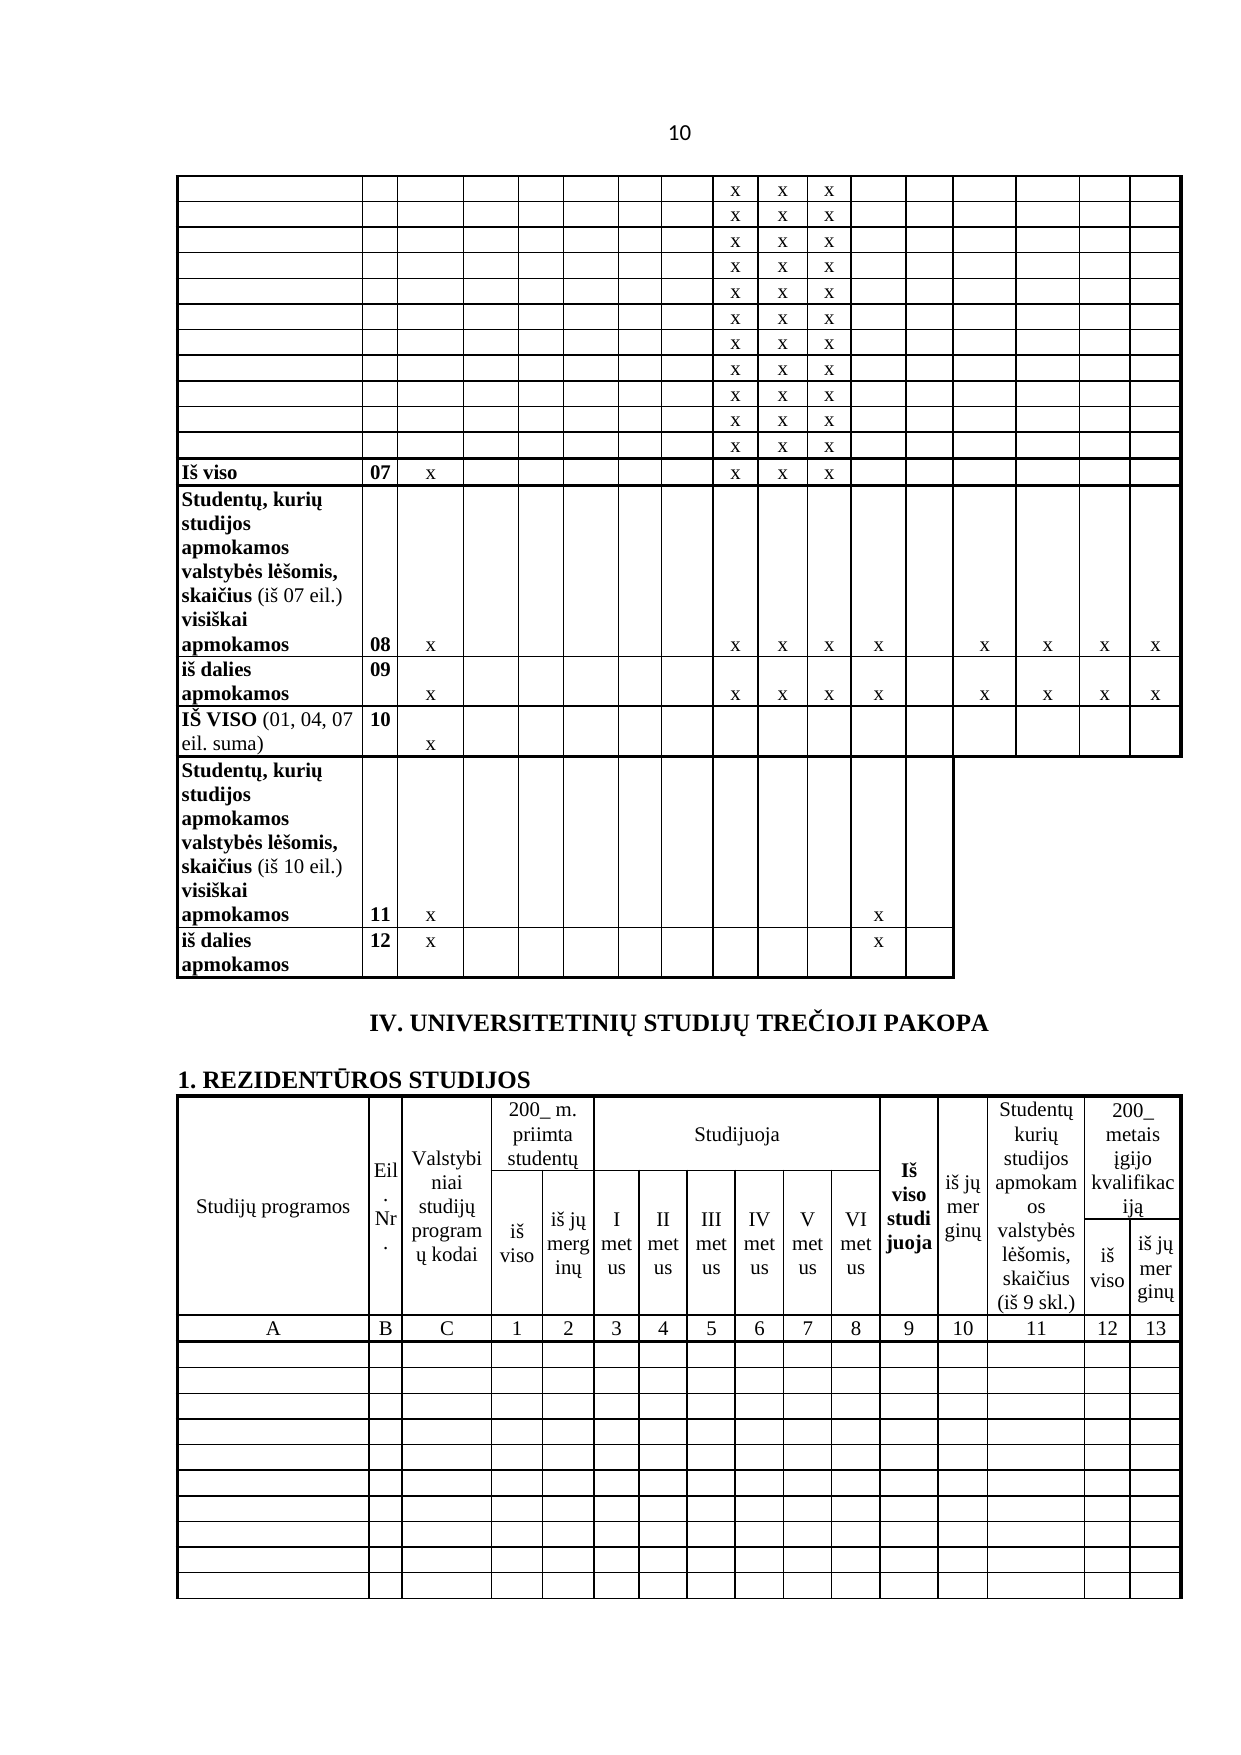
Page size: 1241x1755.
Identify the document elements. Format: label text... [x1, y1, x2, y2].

table_cell [559, 305, 563, 329]
table_cell [398, 433, 402, 457]
table_cell [662, 253, 666, 277]
table_cell [398, 253, 402, 277]
table_cell [827, 1471, 831, 1495]
table_cell [464, 928, 518, 976]
table_cell x [803, 253, 807, 277]
table_cell [1080, 1573, 1084, 1597]
table_cell [907, 707, 952, 755]
table_cell [492, 1497, 496, 1521]
table_cell [1085, 1573, 1089, 1597]
table_cell [464, 356, 468, 380]
table_cell [614, 460, 618, 484]
table_cell [464, 177, 468, 201]
table_cell [988, 1548, 992, 1572]
table_cell [459, 382, 463, 406]
table_cell [487, 1471, 491, 1495]
table_cell [662, 460, 666, 484]
table_cell [614, 305, 618, 329]
table_cell [1085, 1394, 1089, 1418]
table_cell x [714, 657, 757, 705]
table_cell [358, 330, 362, 354]
table_cell [464, 460, 468, 484]
table_cell [955, 758, 1181, 926]
table_cell [398, 228, 402, 252]
table_cell [459, 202, 463, 226]
table_cell [1075, 177, 1079, 201]
table_cell [538, 1394, 542, 1418]
table_cell iš viso [492, 1171, 542, 1314]
table_cell x [808, 433, 812, 457]
table_cell III metus [688, 1171, 734, 1314]
table_cell [662, 228, 666, 252]
table_cell [358, 253, 362, 277]
table_cell [464, 305, 468, 329]
table_header Iš viso studijuoja [881, 1098, 937, 1314]
table_cell [983, 1471, 987, 1495]
table_cell [988, 1497, 992, 1521]
table_cell [363, 330, 367, 354]
table_cell [393, 305, 397, 329]
table_cell x [803, 202, 807, 226]
table_cell [363, 305, 367, 329]
table_cell [487, 1573, 491, 1597]
table_cell 07 [363, 460, 367, 484]
table_cell x [398, 928, 463, 976]
table_cell [363, 253, 367, 277]
table_cell [662, 433, 666, 457]
table_cell [393, 253, 397, 277]
table_cell [459, 330, 463, 354]
table_cell [543, 1471, 547, 1495]
table_cell [1075, 228, 1079, 252]
table_cell x [808, 202, 812, 226]
table_cell V metus [784, 1171, 831, 1314]
table_cell C [487, 1316, 491, 1339]
table_cell [559, 177, 563, 201]
table_cell [487, 1420, 491, 1444]
table_cell [614, 177, 618, 201]
table_cell [779, 1497, 783, 1521]
table_cell [358, 433, 362, 457]
table_cell x [759, 487, 807, 656]
table_cell x [803, 460, 807, 484]
table_cell [459, 177, 463, 201]
table_cell [1080, 1420, 1084, 1444]
table_cell [614, 356, 618, 380]
table_cell [983, 1368, 987, 1392]
table_cell [393, 330, 397, 354]
table_cell [983, 1445, 987, 1469]
table_cell [1080, 1522, 1084, 1546]
table_cell [852, 707, 905, 755]
table_cell [363, 356, 367, 380]
table_cell IV metus [736, 1171, 783, 1314]
table_cell [614, 433, 618, 457]
table_cell iš viso [1085, 1220, 1129, 1314]
table_cell [514, 356, 518, 380]
table_cell [988, 1420, 992, 1444]
table_cell 11 [988, 1316, 992, 1339]
table_cell [564, 330, 568, 354]
table_cell [538, 1522, 542, 1546]
table_cell x [803, 382, 807, 406]
table_cell [492, 1394, 496, 1418]
table_cell [459, 433, 463, 457]
table_cell x [1131, 487, 1179, 656]
table_cell [662, 758, 712, 926]
table_cell [492, 1471, 496, 1495]
table_cell [398, 356, 402, 380]
table_cell [955, 926, 1181, 976]
table_cell [538, 1471, 542, 1495]
table_cell [988, 1343, 992, 1367]
table_cell [492, 1343, 496, 1367]
table_cell iš jų merginų [543, 1171, 593, 1314]
table_cell [657, 460, 661, 484]
table_cell [832, 1497, 836, 1521]
table_cell [988, 1522, 992, 1546]
table_cell [1080, 707, 1129, 755]
table_cell [657, 228, 661, 252]
table_cell [543, 1420, 547, 1444]
table_cell [514, 202, 518, 226]
table_cell I metus [595, 1171, 638, 1314]
table_cell [662, 707, 712, 755]
table_cell [363, 382, 367, 406]
table_cell [519, 657, 563, 705]
table_cell [514, 228, 518, 252]
table_cell x [1080, 487, 1129, 656]
table_cell [714, 758, 757, 926]
table_cell [363, 279, 367, 303]
table_cell [619, 928, 661, 976]
table_cell [393, 202, 397, 226]
table_cell x [852, 487, 905, 656]
table_cell [564, 382, 568, 406]
table_cell x [398, 460, 402, 484]
table_cell [1075, 356, 1079, 380]
table_cell [808, 928, 850, 976]
table_cell x [1080, 657, 1129, 705]
table_cell [808, 707, 850, 755]
table_cell [514, 382, 518, 406]
table_cell x [714, 487, 757, 656]
table_cell [808, 758, 850, 926]
table_cell [983, 1548, 987, 1572]
table_cell [983, 1394, 987, 1418]
table_cell [464, 228, 468, 252]
table_cell [662, 356, 666, 380]
table_cell [564, 657, 618, 705]
table_cell [543, 1394, 547, 1418]
table_cell [559, 460, 563, 484]
table_cell [559, 356, 563, 380]
table_cell [519, 758, 563, 926]
table_cell x [803, 433, 807, 457]
table_cell [832, 1548, 836, 1572]
table_cell [779, 1368, 783, 1392]
table_cell x [803, 305, 807, 329]
table_cell [614, 407, 618, 431]
table_cell [614, 382, 618, 406]
table_cell x [803, 177, 807, 201]
table_cell [464, 330, 468, 354]
table_cell [954, 707, 1015, 755]
table_cell [827, 1522, 831, 1546]
table_cell [487, 1445, 491, 1469]
table_cell [514, 433, 518, 457]
table_cell x [1017, 657, 1079, 705]
table_cell [519, 707, 563, 755]
table_cell [543, 1343, 547, 1367]
table_cell [564, 487, 618, 656]
table_cell [662, 202, 666, 226]
table_cell [832, 1368, 836, 1392]
table_cell [492, 1573, 496, 1597]
table_cell [832, 1471, 836, 1495]
table_cell [784, 1394, 788, 1418]
table_cell x [803, 228, 807, 252]
table_cell [393, 382, 397, 406]
table_cell [784, 1420, 788, 1444]
table_cell [487, 1548, 491, 1572]
table_cell [988, 1394, 992, 1418]
table_cell [1075, 407, 1079, 431]
table_cell [564, 356, 568, 380]
table_cell [784, 1522, 788, 1546]
table_cell [827, 1548, 831, 1572]
table_cell [662, 487, 712, 656]
table_cell [519, 330, 523, 354]
table_cell [1080, 1445, 1084, 1469]
table_cell [559, 228, 563, 252]
table_cell [519, 228, 523, 252]
table_cell [519, 202, 523, 226]
table_cell x [803, 330, 807, 354]
table_cell [487, 1497, 491, 1521]
table_cell [363, 202, 367, 226]
table_cell [564, 758, 618, 926]
table_cell [519, 382, 523, 406]
table_cell [657, 177, 661, 201]
table_cell [988, 1573, 992, 1597]
table_cell [358, 202, 362, 226]
table_cell [393, 407, 397, 431]
table_cell [759, 707, 807, 755]
table_cell x [808, 657, 850, 705]
table_cell [988, 1368, 992, 1392]
table_cell [358, 177, 362, 201]
table_cell [784, 1368, 788, 1392]
table_cell [1085, 1522, 1089, 1546]
table_cell [538, 1573, 542, 1597]
table_cell [519, 407, 523, 431]
table_cell [464, 707, 518, 755]
table_cell [519, 279, 523, 303]
table_cell [662, 382, 666, 406]
table_cell [538, 1497, 542, 1521]
table_cell 12 [1085, 1316, 1089, 1339]
table_cell [614, 228, 618, 252]
table_cell [363, 433, 367, 457]
table_cell [983, 1343, 987, 1367]
table_cell x [398, 657, 463, 705]
table_cell [657, 433, 661, 457]
table_cell [514, 177, 518, 201]
table_cell [559, 407, 563, 431]
table_cell [657, 202, 661, 226]
table_cell [398, 202, 402, 226]
table_cell [543, 1548, 547, 1572]
table_cell [614, 279, 618, 303]
table_cell [988, 1445, 992, 1469]
table_cell [514, 407, 518, 431]
text IV. UNIVERSITETINIŲ STUDIJŲ TREČIOJI PAKOPA [177, 1008, 1181, 1037]
table_cell [459, 407, 463, 431]
table_cell [358, 228, 362, 252]
table_cell [657, 356, 661, 380]
table_cell [1075, 253, 1079, 277]
table_cell [487, 1522, 491, 1546]
table_cell [564, 228, 568, 252]
table_cell [464, 758, 518, 926]
table_cell x [808, 177, 812, 201]
table_cell x [808, 228, 812, 252]
table_cell [619, 487, 661, 656]
table_cell [1085, 1420, 1089, 1444]
table_cell [398, 177, 402, 201]
table_cell [564, 460, 568, 484]
table_cell [832, 1573, 836, 1597]
table_cell [827, 1343, 831, 1367]
table_cell [1075, 460, 1079, 484]
table_cell [564, 928, 618, 976]
table_cell 10 [363, 707, 397, 755]
table_cell [779, 1522, 783, 1546]
table_cell [459, 356, 463, 380]
table_cell [543, 1368, 547, 1392]
table_cell [827, 1573, 831, 1597]
table_cell [779, 1420, 783, 1444]
table_cell [827, 1394, 831, 1418]
table_cell x [459, 460, 463, 484]
table_cell [519, 487, 563, 656]
table_cell [614, 253, 618, 277]
table_cell [907, 928, 952, 976]
table_cell [784, 1471, 788, 1495]
table_cell [1085, 1343, 1089, 1367]
table_cell [514, 279, 518, 303]
table_cell [907, 487, 952, 656]
table_cell [559, 279, 563, 303]
table_cell [393, 177, 397, 201]
table_header Valstybiniai studijų programų kodai [403, 1098, 491, 1314]
table_cell [779, 1394, 783, 1418]
table_cell [784, 1445, 788, 1469]
table_cell [559, 330, 563, 354]
table_cell [619, 707, 661, 755]
table_cell [779, 1445, 783, 1469]
table_cell II metus [640, 1171, 686, 1314]
table_cell [358, 407, 362, 431]
table_cell [538, 1420, 542, 1444]
table_cell [779, 1573, 783, 1597]
table_cell [543, 1573, 547, 1597]
table_cell [514, 253, 518, 277]
table_cell [1017, 707, 1079, 755]
table_cell [398, 279, 402, 303]
table_cell [662, 279, 666, 303]
text 1. REZIDENTŪROS STUDIJOS [177, 1066, 1181, 1094]
table_cell x [398, 487, 463, 656]
table_cell [619, 657, 661, 705]
table_cell x [398, 707, 463, 755]
table_cell [459, 253, 463, 277]
table_cell x [803, 279, 807, 303]
table_cell [358, 279, 362, 303]
table_cell [827, 1445, 831, 1469]
table_cell [907, 657, 952, 705]
table_cell [1075, 433, 1079, 457]
table_cell [398, 330, 402, 354]
table_cell [514, 460, 518, 484]
table_cell [543, 1522, 547, 1546]
table_cell [564, 202, 568, 226]
table_cell [487, 1368, 491, 1392]
table_cell [564, 707, 618, 755]
table_cell 08 [363, 487, 397, 656]
table_cell [657, 407, 661, 431]
table_cell [662, 305, 666, 329]
table_cell [393, 356, 397, 380]
table_cell [564, 253, 568, 277]
table_cell [492, 1445, 496, 1469]
table_cell x [808, 330, 812, 354]
table_cell x [808, 407, 812, 431]
table_cell [657, 279, 661, 303]
table_cell [543, 1445, 547, 1469]
table_cell 6 [779, 1316, 783, 1339]
table_cell [393, 433, 397, 457]
table_cell [779, 1548, 783, 1572]
table_cell [784, 1548, 788, 1572]
table_cell x [803, 356, 807, 380]
table_cell [519, 253, 523, 277]
table_cell [464, 487, 518, 656]
table_cell [827, 1368, 831, 1392]
table_cell x [803, 407, 807, 431]
table_cell [464, 253, 468, 277]
table_cell [832, 1343, 836, 1367]
table_cell [519, 928, 563, 976]
table_cell [559, 433, 563, 457]
table_cell [358, 356, 362, 380]
table_cell [983, 1573, 987, 1597]
table_cell [1085, 1497, 1089, 1521]
table_cell [988, 1471, 992, 1495]
table_cell [662, 928, 712, 976]
table_header Studijų programos [179, 1098, 368, 1314]
table_cell [559, 202, 563, 226]
table_cell 8 [832, 1316, 836, 1339]
table_cell [492, 1420, 496, 1444]
table_cell [1085, 1548, 1089, 1572]
table_cell [784, 1343, 788, 1367]
table_cell [398, 407, 402, 431]
table_cell [662, 330, 666, 354]
table_cell [393, 228, 397, 252]
table_cell [907, 758, 952, 926]
table_cell [662, 407, 666, 431]
table_cell [827, 1420, 831, 1444]
table_cell x [808, 279, 812, 303]
table_cell [363, 228, 367, 252]
table_cell [1080, 1368, 1084, 1392]
table_cell [1080, 1497, 1084, 1521]
table_cell [492, 1548, 496, 1572]
table_cell [983, 1497, 987, 1521]
table_cell [1075, 305, 1079, 329]
table_cell [559, 382, 563, 406]
table_cell [487, 1394, 491, 1418]
table_cell [832, 1394, 836, 1418]
table_cell [464, 433, 468, 457]
table_cell [564, 177, 568, 201]
table_header Eil. Nr. [370, 1098, 401, 1314]
table_cell [1080, 1548, 1084, 1572]
table_cell [459, 279, 463, 303]
table_cell [662, 657, 712, 705]
table_cell [759, 928, 807, 976]
table_cell [662, 177, 666, 201]
table_cell x [808, 305, 812, 329]
table_cell [832, 1420, 836, 1444]
table_cell [538, 1368, 542, 1392]
table_cell 1 [538, 1316, 542, 1339]
table_header iš jų merginų [939, 1098, 987, 1314]
table_cell 11 [363, 758, 397, 926]
table_cell [1080, 1471, 1084, 1495]
table_cell [657, 305, 661, 329]
table_cell [564, 407, 568, 431]
table_cell [784, 1573, 788, 1597]
table_cell x [808, 382, 812, 406]
table_cell x [808, 487, 850, 656]
table_cell 7 [827, 1316, 831, 1339]
table_header Studijuoja [595, 1098, 879, 1169]
table_cell 7 [784, 1316, 788, 1339]
table_cell VI metus [832, 1171, 879, 1314]
table_cell [519, 305, 523, 329]
table_cell 2 [543, 1316, 547, 1339]
table_cell [714, 928, 757, 976]
table_cell [559, 253, 563, 277]
table_cell [487, 1343, 491, 1367]
table_cell [1085, 1445, 1089, 1469]
table_cell [538, 1445, 542, 1469]
table_cell [492, 1522, 496, 1546]
table_cell [358, 305, 362, 329]
table_cell x [808, 253, 812, 277]
table_cell [459, 305, 463, 329]
table_cell x [1017, 487, 1079, 656]
table_cell [784, 1497, 788, 1521]
table_cell 1 [492, 1316, 496, 1339]
table_cell 09 [363, 657, 397, 705]
table_cell [363, 177, 367, 201]
table_cell [779, 1471, 783, 1495]
table_cell [514, 330, 518, 354]
table_cell [464, 407, 468, 431]
table_cell 11 [1080, 1316, 1084, 1339]
table_cell iš jų merginų [1131, 1220, 1179, 1314]
table_cell [538, 1548, 542, 1572]
table_cell [983, 1420, 987, 1444]
table_cell x [852, 928, 905, 976]
table_cell 12 [363, 928, 397, 976]
table_cell [827, 1497, 831, 1521]
table_cell [459, 228, 463, 252]
table_cell x [759, 657, 807, 705]
table_cell x [954, 657, 1015, 705]
table_cell [1075, 279, 1079, 303]
table_cell [657, 253, 661, 277]
table_cell x [398, 758, 463, 926]
table_cell [538, 1343, 542, 1367]
table_cell [657, 382, 661, 406]
table_cell [619, 758, 661, 926]
table_cell [398, 382, 402, 406]
table_cell [464, 279, 468, 303]
table_cell 07 [393, 460, 397, 484]
table_cell [358, 382, 362, 406]
table_cell [714, 707, 757, 755]
table_cell [564, 305, 568, 329]
table_cell [1085, 1368, 1089, 1392]
table_cell [543, 1497, 547, 1521]
table_cell [657, 330, 661, 354]
table_cell 10 [983, 1316, 987, 1339]
table_cell [519, 177, 523, 201]
table_cell [832, 1445, 836, 1469]
table_cell [398, 305, 402, 329]
table_cell [1075, 330, 1079, 354]
table_cell [514, 305, 518, 329]
table_cell [614, 330, 618, 354]
table_cell x [954, 487, 1015, 656]
table_cell [1131, 707, 1179, 755]
table_cell [1075, 202, 1079, 226]
table_cell [564, 279, 568, 303]
table_cell [464, 202, 468, 226]
table_cell [519, 433, 523, 457]
table_cell [779, 1343, 783, 1367]
table_cell [1085, 1471, 1089, 1495]
table_cell [614, 202, 618, 226]
table_cell x [852, 758, 905, 926]
table_cell [519, 356, 523, 380]
table_cell [464, 657, 518, 705]
table_cell [464, 382, 468, 406]
table_cell [519, 460, 523, 484]
table_cell x [808, 460, 812, 484]
table_cell x [808, 356, 812, 380]
table_cell [363, 407, 367, 431]
table_cell x [1131, 657, 1179, 705]
table_cell x [852, 657, 905, 705]
table_cell [832, 1522, 836, 1546]
table_cell [393, 279, 397, 303]
table_cell [1080, 1343, 1084, 1367]
table_cell [1075, 382, 1079, 406]
table_cell [983, 1522, 987, 1546]
table_cell [1080, 1394, 1084, 1418]
table_cell [759, 758, 807, 926]
table_cell [492, 1368, 496, 1392]
table_cell [564, 433, 568, 457]
